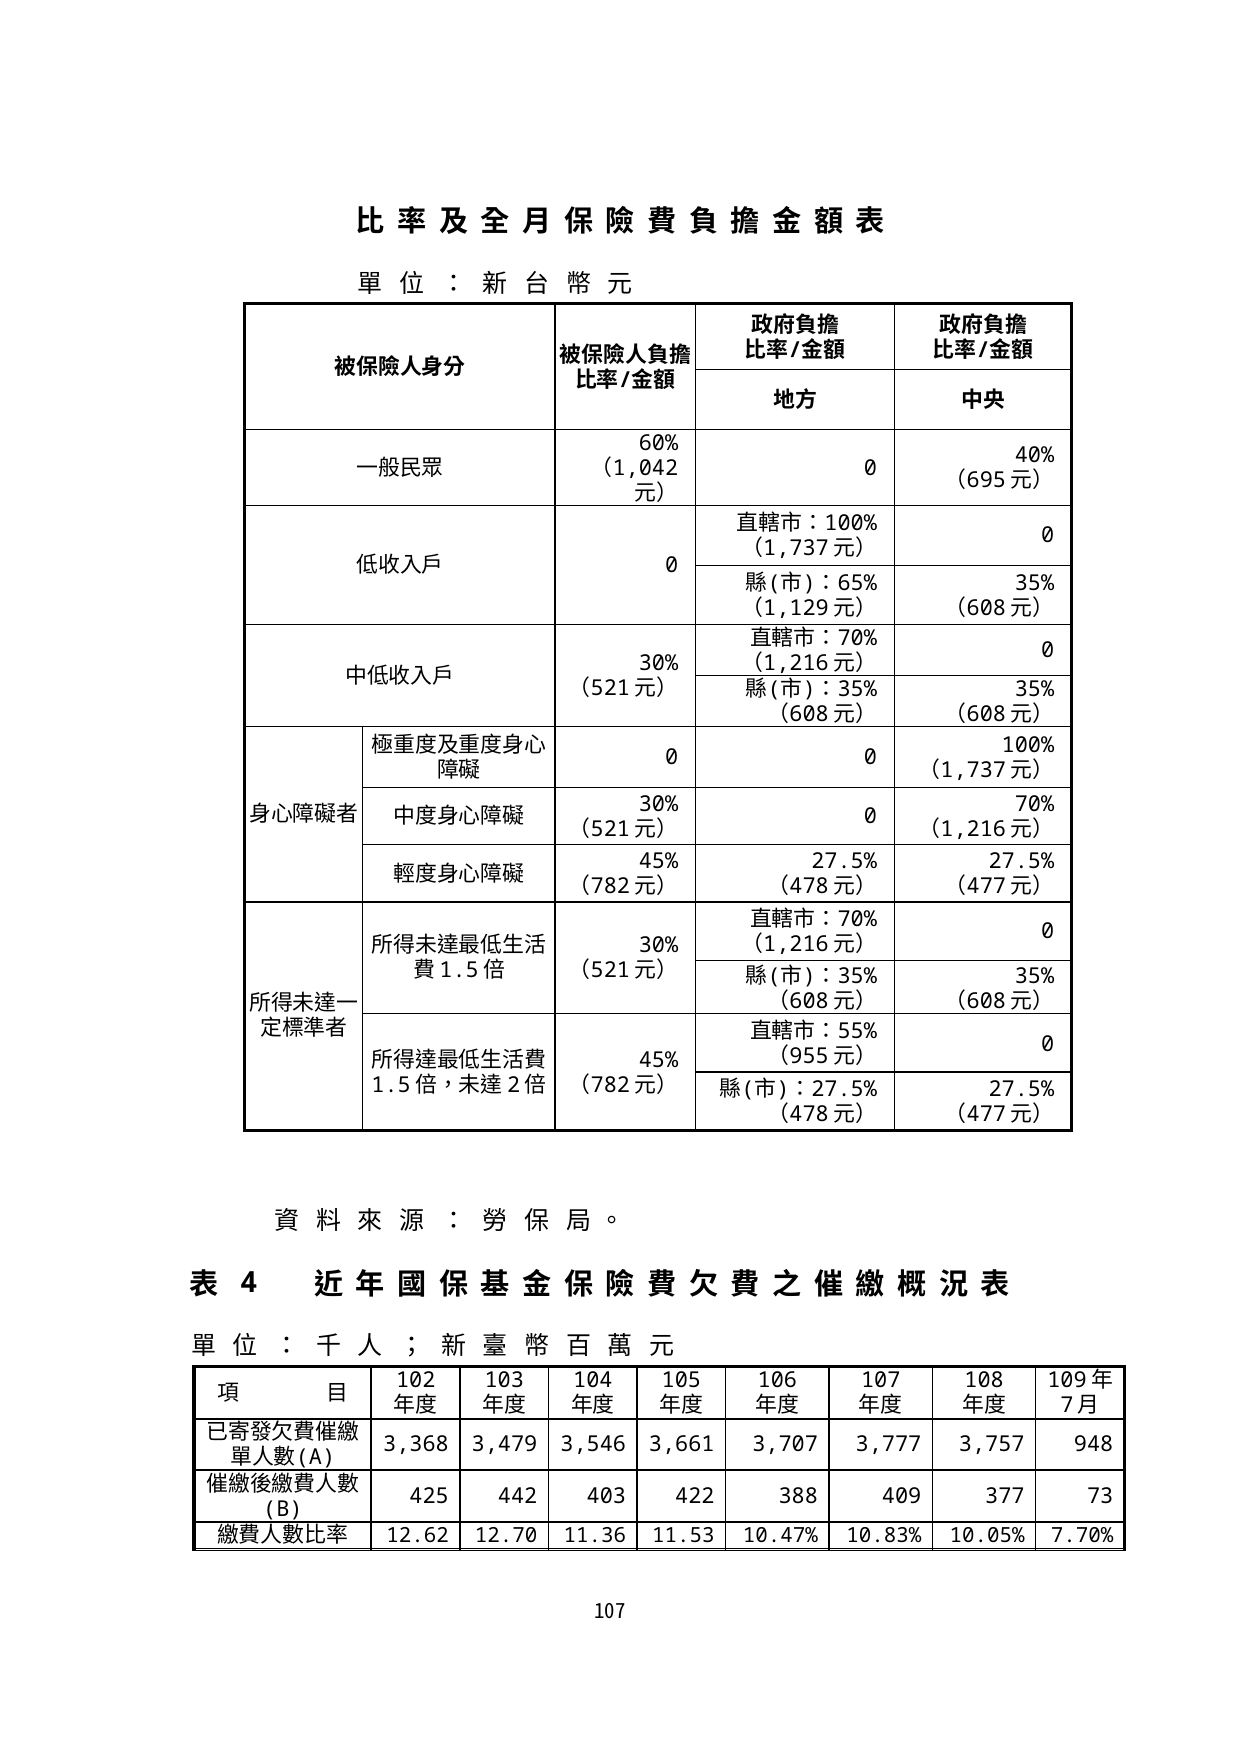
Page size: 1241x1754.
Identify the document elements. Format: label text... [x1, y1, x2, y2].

table_cell 繳費人數比率 [196, 1523, 370, 1547]
table_cell 12.62 [372, 1523, 459, 1547]
table_cell 縣(市)：65% （1,129元） [696, 566, 894, 624]
table_cell 442 [461, 1471, 548, 1521]
table_header 項 目 [196, 1368, 370, 1418]
table_cell 0 [556, 506, 695, 624]
table_cell 直轄市：70% （1,216元） [696, 903, 894, 960]
table_cell 35% （608元） [895, 566, 1070, 624]
table_cell 縣(市)：35% （608元） [696, 676, 894, 726]
table_header 109年 7月 [1036, 1368, 1123, 1418]
table_header 107 年度 [830, 1368, 932, 1418]
table_header 103 年度 [461, 1368, 548, 1418]
table_cell 30% （521元） [556, 788, 695, 844]
table_cell 所得未達最低生活費1.5倍 [363, 903, 554, 1013]
table_cell 3,546 [549, 1420, 636, 1469]
table_cell 30% （521元） [556, 903, 695, 1013]
table_cell 極重度及重度身心障礙 [363, 727, 554, 787]
table_cell 0 [556, 727, 695, 787]
table_cell 422 [638, 1471, 725, 1521]
table_cell 27.5% （477元） [895, 845, 1070, 901]
table_cell 10.83% [830, 1523, 932, 1547]
table_header 政府負擔 比率/金額 [895, 305, 1070, 369]
table_header 政府負擔 比率/金額 [696, 305, 894, 369]
table_cell 中央 [895, 370, 1070, 429]
text 表4 近年國保基金保險費欠費之催繳概況表 單位：千人；新臺幣百萬元 [183, 1240, 1117, 1365]
table_cell 100% （1,737元） [895, 727, 1070, 787]
table_cell 地方 [696, 370, 894, 429]
table_cell 所得未達一定標準者 [246, 903, 362, 1129]
table_header 106 年度 [726, 1368, 828, 1418]
table_header 被保險人負擔 比率/金額 [556, 305, 695, 429]
table_cell 中低收入戶 [246, 625, 554, 726]
table_cell 身心障礙者 [246, 727, 362, 901]
table_cell 縣(市)：27.5% （478元） [696, 1073, 894, 1129]
table_cell 425 [372, 1471, 459, 1521]
table_cell 377 [933, 1471, 1035, 1521]
table_cell 0 [696, 788, 894, 844]
table_header 104 年度 [549, 1368, 636, 1418]
table_cell 10.05% [933, 1523, 1035, 1547]
table_cell 直轄市：70% （1,216元） [696, 625, 894, 675]
table_cell 3,661 [638, 1420, 725, 1469]
table_cell 11.53 [638, 1523, 725, 1547]
table_cell 3,777 [830, 1420, 932, 1469]
text 資料來源：勞保局。 [242, 1177, 1058, 1240]
table_cell 45% （782元） [556, 1014, 695, 1129]
table_cell 0 [696, 727, 894, 787]
table_cell 3,757 [933, 1420, 1035, 1469]
table_cell 70% （1,216元） [895, 788, 1070, 844]
table_header 被保險人身分 [246, 305, 554, 429]
table_cell 35% （608元） [895, 961, 1070, 1013]
table_cell 已寄發欠費催繳單人數(A) [196, 1420, 370, 1469]
table_cell 3,368 [372, 1420, 459, 1469]
table_cell 直轄市：55% （955元） [696, 1014, 894, 1071]
table_cell 縣(市)：35% （608元） [696, 961, 894, 1013]
table_cell 輕度身心障礙 [363, 845, 554, 901]
table_cell 0 [895, 1014, 1070, 1071]
table_cell 中度身心障礙 [363, 788, 554, 844]
table_header 105 年度 [638, 1368, 725, 1418]
table_cell 388 [726, 1471, 828, 1521]
table_cell 3,707 [726, 1420, 828, 1469]
table_cell 所得達最低生活費1.5倍，未達2倍 [363, 1014, 554, 1129]
table_cell 0 [895, 903, 1070, 960]
table_cell 403 [549, 1471, 636, 1521]
table_header 102 年度 [372, 1368, 459, 1418]
table_cell 12.70 [461, 1523, 548, 1547]
table_cell 0 [895, 625, 1070, 675]
table_cell 11.36 [549, 1523, 636, 1547]
table_cell 409 [830, 1471, 932, 1521]
table_cell 10.47% [726, 1523, 828, 1547]
table_cell 27.5% （477元） [895, 1073, 1070, 1129]
table_cell 73 [1036, 1471, 1123, 1521]
table_cell 40% （695元） [895, 430, 1070, 505]
table_cell 7.70% [1036, 1523, 1123, 1547]
table_cell 60% （1,042元） [556, 430, 695, 505]
table_header 108 年度 [933, 1368, 1035, 1418]
table_cell 30% （521元） [556, 625, 695, 726]
table_cell 35% （608元） [895, 676, 1070, 726]
table_cell 低收入戶 [246, 506, 554, 624]
table_cell 3,479 [461, 1420, 548, 1469]
table_cell 27.5% （478元） [696, 845, 894, 901]
table_cell 0 [895, 506, 1070, 564]
table_cell 0 [696, 430, 894, 505]
table_cell 直轄市：100% （1,737元） [696, 506, 894, 564]
text 比率及全月保險費負擔金額表 單位：新台幣元 [242, 177, 1058, 302]
table_cell 948 [1036, 1420, 1123, 1469]
table_cell 催繳後繳費人數(B) [196, 1471, 370, 1521]
table_cell 45% （782元） [556, 845, 695, 901]
table_cell 一般民眾 [246, 430, 554, 505]
